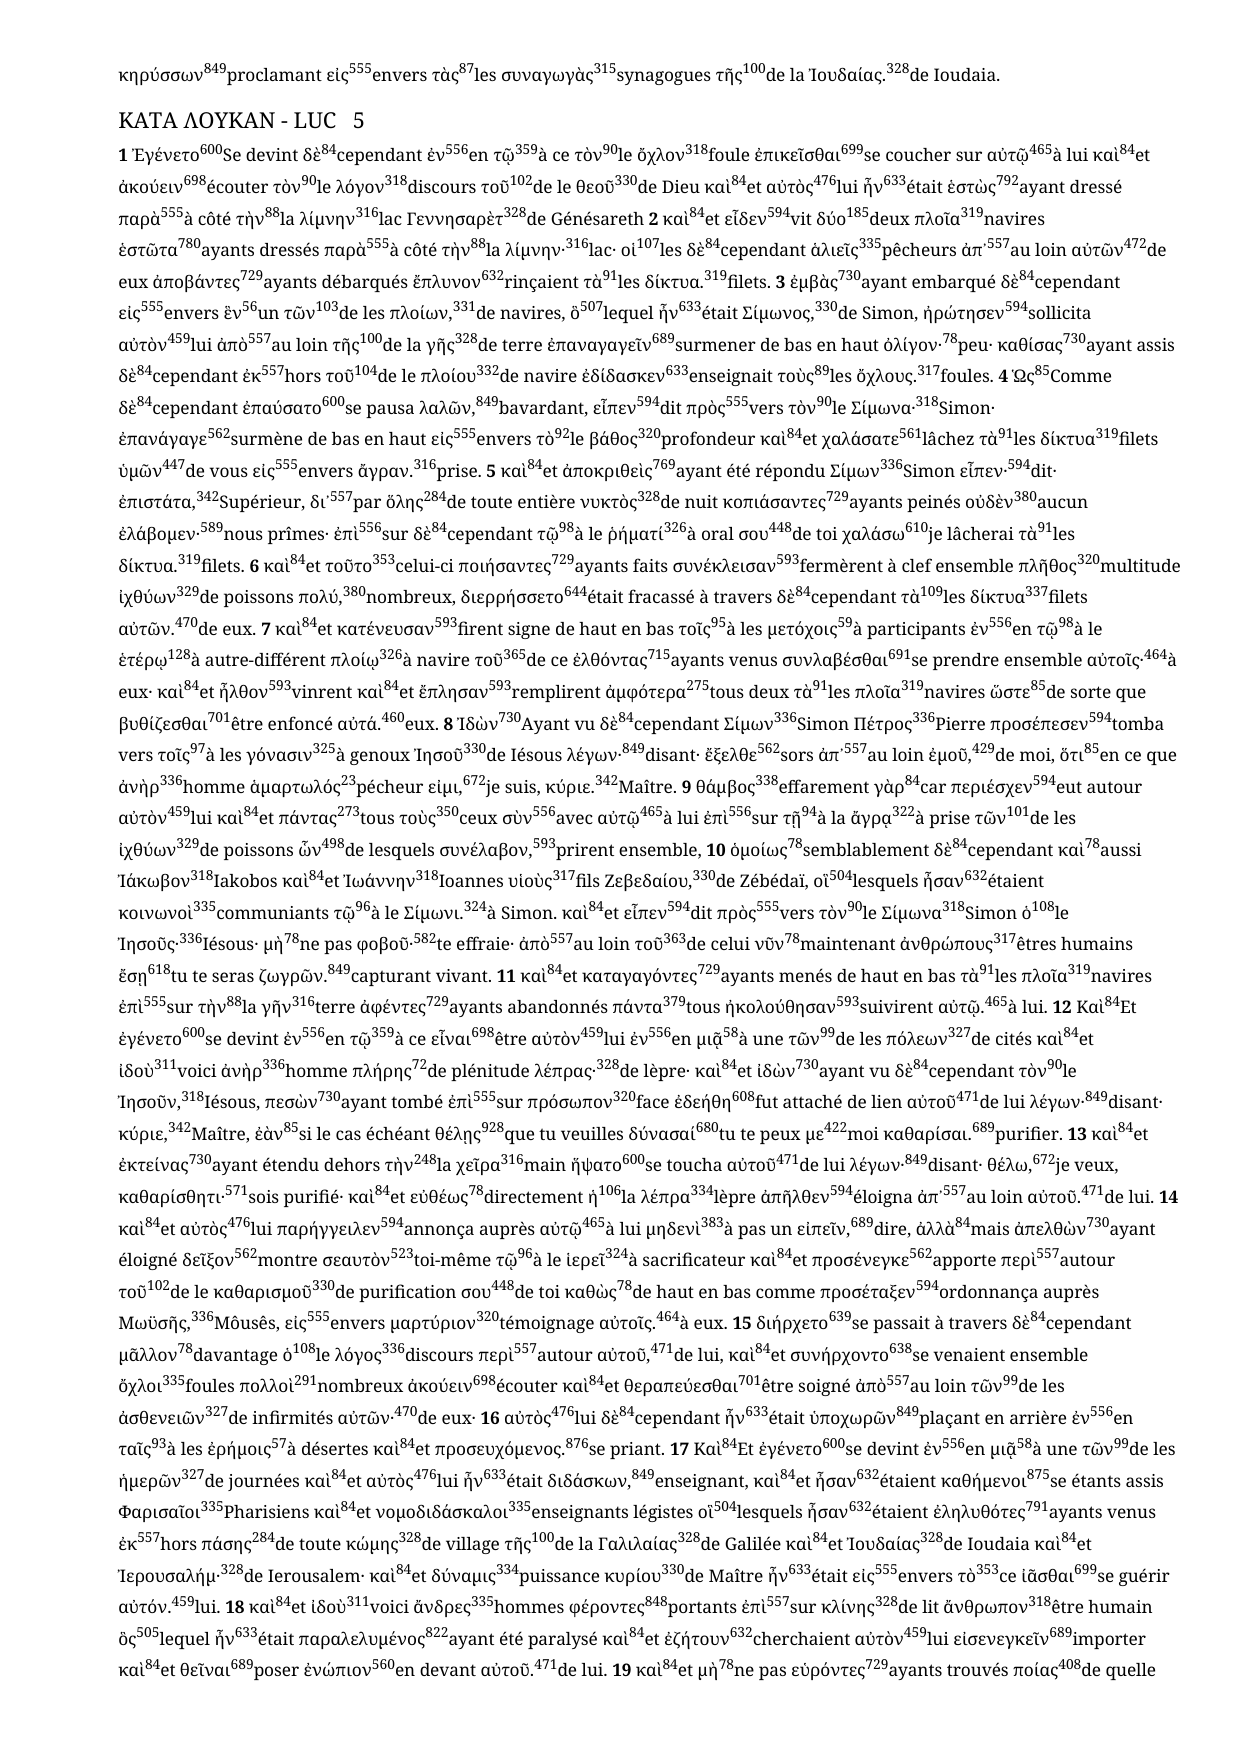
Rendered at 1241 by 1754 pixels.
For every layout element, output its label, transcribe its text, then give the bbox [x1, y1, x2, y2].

text ΚΑΤΑ ΛΟΥΚΑΝ - LUC 5 [118, 105, 1181, 135]
text 1 Ἐγένετο600Se devint δὲ84cependant ἐν556en τῷ359à ce τὸν90le ὄχλον318foule ἐπικεῖσθαι699se coucher sur αὐτῷ465à lui καὶ84et ἀκούειν698écouter τὸν90le λόγον318discours τοῦ102de le θεοῦ330de Dieu καὶ84et αὐτὸς476lui ἦν633était ἑστὼς792ayant dressé παρὰ555à côté τὴν88la λίμνην316lac Γεννησαρὲτ328de Génésareth 2 καὶ84et εἶδεν594vit δύο185deux πλοῖα319navires ἑστῶτα780ayants dressés παρὰ555à côté τὴν88la λίμνην·316lac· οἱ107les δὲ84cependant ἁλιεῖς335pêcheurs ἀπ᾽557au loin αὐτῶν472de eux ἀποβάντες729ayants débarqués ἔπλυνον632rinçaient τὰ91les δίκτυα.319filets. 3 ἐμβὰς730ayant embarqué δὲ84cependant εἰς555envers ἓν56un τῶν103de les πλοίων,331de navires, ὃ507lequel ἦν633était Σίμωνος,330de Simon, ἠρώτησεν594sollicita αὐτὸν459lui ἀπὸ557au loin τῆς100de la γῆς328de terre ἐπαναγαγεῖν689surmener de bas en haut ὀλίγον·78peu· καθίσας730ayant assis δὲ84cependant ἐκ557hors τοῦ104de le πλοίου332de navire ἐδίδασκεν633enseignait τοὺς89les ὄχλους.317foules. 4 Ὡς85Comme δὲ84cependant ἐπαύσατο600se pausa λαλῶν,849bavardant, εἶπεν594dit πρὸς555vers τὸν90le Σίμωνα·318Simon· ἐπανάγαγε562surmène de bas en haut εἰς555envers τὸ92le βάθος320profondeur καὶ84et χαλάσατε561lâchez τὰ91les δίκτυα319filets ὑμῶν447de vous εἰς555envers ἄγραν.316prise. 5 καὶ84et ἀποκριθεὶς769ayant été répondu Σίμων336Simon εἶπεν·594dit· ἐπιστάτα,342Supérieur, δι᾽557par ὅλης284de toute entière νυκτὸς328de nuit κοπιάσαντες729ayants peinés οὐδὲν380aucun ἐλάβομεν·589nous prîmes· ἐπὶ556sur δὲ84cependant τῷ98à le ῥήματί326à oral σου448de toi χαλάσω610je lâcherai τὰ91les δίκτυα.319filets. 6 καὶ84et τοῦτο353celui-ci ποιήσαντες729ayants faits συνέκλεισαν593fermèrent à clef ensemble πλῆθος320multitude ἰχθύων329de poissons πολύ,380nombreux, διερρήσσετο644était fracassé à travers δὲ84cependant τὰ109les δίκτυα337filets αὐτῶν.470de eux. 7 καὶ84et κατένευσαν593firent signe de haut en bas τοῖς95à les μετόχοις59à participants ἐν556en τῷ98à le ἑτέρῳ128à autre-différent πλοίῳ326à navire τοῦ365de ce ἐλθόντας715ayants venus συνλαβέσθαι691se prendre ensemble αὐτοῖς·464à eux· καὶ84et ἦλθον593vinrent καὶ84et ἔπλησαν593remplirent ἀμφότερα275tous deux τὰ91les πλοῖα319navires ὥστε85de sorte que βυθίζεσθαι701être enfoncé αὐτά.460eux. 8 Ἰδὼν730Ayant vu δὲ84cependant Σίμων336Simon Πέτρος336Pierre προσέπεσεν594tomba vers τοῖς97à les γόνασιν325à genoux Ἰησοῦ330de Iésous λέγων·849disant· ἔξελθε562sors ἀπ᾽557au loin ἐμοῦ,429de moi, ὅτι85en ce que ἀνὴρ336homme ἁμαρτωλός23pécheur εἰμι,672je suis, κύριε.342Maître. 9 θάμβος338effarement γὰρ84car περιέσχεν594eut autour αὐτὸν459lui καὶ84et πάντας273tous τοὺς350ceux σὺν556avec αὐτῷ465à lui ἐπὶ556sur τῇ94à la ἄγρᾳ322à prise τῶν101de les ἰχθύων329de poissons ὧν498de lesquels συνέλαβον,593prirent ensemble, 10 ὁμοίως78semblablement δὲ84cependant καὶ78aussi Ἰάκωβον318Iakobos καὶ84et Ἰωάννην318Ioannes υἱοὺς317fils Ζεβεδαίου,330de Zébédaï, οἳ504lesquels ἦσαν632étaient κοινωνοὶ335communiants τῷ96à le Σίμωνι.324à Simon. καὶ84et εἶπεν594dit πρὸς555vers τὸν90le Σίμωνα318Simon ὁ108le Ἰησοῦς·336Iésous· μὴ78ne pas φοβοῦ·582te effraie· ἀπὸ557au loin τοῦ363de celui νῦν78maintenant ἀνθρώπους317êtres humains ἔσῃ618tu te seras ζωγρῶν.849capturant vivant. 11 καὶ84et καταγαγόντες729ayants menés de haut en bas τὰ91les πλοῖα319navires ἐπὶ555sur τὴν88la γῆν316terre ἀφέντες729ayants abandonnés πάντα379tous ἠκολούθησαν593suivirent αὐτῷ.465à lui. 12 Καὶ84Et ἐγένετο600se devint ἐν556en τῷ359à ce εἶναι698être αὐτὸν459lui ἐν556en μιᾷ58à une τῶν99de les πόλεων327de cités καὶ84et ἰδοὺ311voici ἀνὴρ336homme πλήρης72de plénitude λέπρας·328de lèpre· καὶ84et ἰδὼν730ayant vu δὲ84cependant τὸν90le Ἰησοῦν,318Iésous, πεσὼν730ayant tombé ἐπὶ555sur πρόσωπον320face ἐδεήθη608fut attaché de lien αὐτοῦ471de lui λέγων·849disant· κύριε,342Maître, ἐὰν85si le cas échéant θέλῃς928que tu veuilles δύνασαί680tu te peux με422moi καθαρίσαι.689purifier. 13 καὶ84et ἐκτείνας730ayant étendu dehors τὴν248la χεῖρα316main ἥψατο600se toucha αὐτοῦ471de lui λέγων·849disant· θέλω,672je veux, καθαρίσθητι·571sois purifié· καὶ84et εὐθέως78directement ἡ106la λέπρα334lèpre ἀπῆλθεν594éloigna ἀπ᾽557au loin αὐτοῦ.471de lui. 14 καὶ84et αὐτὸς476lui παρήγγειλεν594annonça auprès αὐτῷ465à lui μηδενὶ383à pas un εἰπεῖν,689dire, ἀλλὰ84mais ἀπελθὼν730ayant éloigné δεῖξον562montre σεαυτὸν523toi-même τῷ96à le ἱερεῖ324à sacrificateur καὶ84et προσένεγκε562apporte περὶ557autour τοῦ102de le καθαρισμοῦ330de purification σου448de toi καθὼς78de haut en bas comme προσέταξεν594ordonnança auprès Μωϋσῆς,336Môusês, εἰς555envers μαρτύριον320témoignage αὐτοῖς.464à eux. 15 διήρχετο639se passait à travers δὲ84cependant μᾶλλον78davantage ὁ108le λόγος336discours περὶ557autour αὐτοῦ,471de lui, καὶ84et συνήρχοντο638se venaient ensemble ὄχλοι335foules πολλοὶ291nombreux ἀκούειν698écouter καὶ84et θεραπεύεσθαι701être soigné ἀπὸ557au loin τῶν99de les ἀσθενειῶν327de infirmités αὐτῶν·470de eux· 16 αὐτὸς476lui δὲ84cependant ἦν633était ὑποχωρῶν849plaçant en arrière ἐν556en ταῖς93à les ἐρήμοις57à désertes καὶ84et προσευχόμενος.876se priant. 17 Καὶ84Et ἐγένετο600se devint ἐν556en μιᾷ58à une τῶν99de les ἡμερῶν327de journées καὶ84et αὐτὸς476lui ἦν633était διδάσκων,849enseignant, καὶ84et ἦσαν632étaient καθήμενοι875se étants assis Φαρισαῖοι335Pharisiens καὶ84et νομοδιδάσκαλοι335enseignants légistes οἳ504lesquels ἦσαν632étaient ἐληλυθότες791ayants venus ἐκ557hors πάσης284de toute κώμης328de village τῆς100de la Γαλιλαίας328de Galilée καὶ84et Ἰουδαίας328de Ioudaia καὶ84et Ἰερουσαλήμ·328de Ierousalem· καὶ84et δύναμις334puissance κυρίου330de Maître ἦν633était εἰς555envers τὸ353ce ἰᾶσθαι699se guérir αὐτόν.459lui. 18 καὶ84et ἰδοὺ311voici ἄνδρες335hommes φέροντες848portants ἐπὶ557sur κλίνης328de lit ἄνθρωπον318être humain ὃς505lequel ἦν633était παραλελυμένος822ayant été paralysé καὶ84et ἐζήτουν632cherchaient αὐτὸν459lui εἰσενεγκεῖν689importer καὶ84et θεῖναι689poser ἐνώπιον560en devant αὐτοῦ.471de lui. 19 καὶ84et μὴ78ne pas εὑρόντες729ayants trouvés ποίας408de quelle εἰσενέγκωσιν907que importent αὐτὸν459lui διὰ555par le fait de τὸν90le ὄχλον,318foule, ἀναβάντες729ayants montés ἐπὶ555sur τὸ92le δῶμα320dôme διὰ557par τῶν101de les κεράμων329de tuiles καθῆκαν593firent descendre αὐτὸν459lui σὺν556avec τῷ98à le κλινιδίῳ326à couchette εἰς555envers τὸ92le μέσον56au milieu ἔμπροσθεν560en devers τοῦ102de le Ἰησοῦ.330de Iésous. 20 καὶ84et ἰδὼν730ayant vu τὴν88la πίστιν316croyance αὐτῶν470de eux εἶπεν·594dit· ἄνθρωπε,342être humain, ἀφέωνταί661ont été abandonnés σοι445à toi αἱ105les ἁμαρτίαι333péchés σου.448de toi. 21 καὶ84et ἤρξαντο599se commencèrent διαλογίζεσθαι699se calculer au-travers οἱ107les γραμματεῖς335scribes καὶ84et οἱ107les Φαρισαῖοι335Pharisiens λέγοντες·848disants· τίς415quel ἐστιν676est οὗτος369celui-ci ὃς505lequel λαλεῖ676bavarde βλασφημίας;315blasphèmes? τίς415quel δύναται682se peut ἀφιέναι689abandonner ἁμαρτίας315péchés εἰ558si μὴ78ne pas μόνος137seul ὁ108le θεός;336Dieu? 22 ἐπιγνοὺς730ayant reconnu δὲ84cependant ὁ108le Ἰησοῦς336Iésous τοὺς89les διαλογισμοὺς317calculs au-travers αὐτῶν470de eux ἀποκριθεὶς769ayant été répondu εἶπεν594dit πρὸς555vers αὐτούς·458eux· τί404quel διαλογίζεσθε679vous vous calculez au-travers ἐν556en ταῖς93à les καρδίαις321à coeurs ὑμῶν;447de vous? 23 τί417quel ἐστιν676est εὐκοπώτερον,50plus facile, εἰπεῖν·689dire· ἀφέωνταί661ont été abandonnés σοι445à toi αἱ105les ἁμαρτίαι333péchés σου,448de toi, ἢ84ou εἰπεῖν·689dire· ἔγειρε578éveille καὶ84et περιπάτει;578piétine autour? 24 ἵνα85afin que δὲ84cependant εἰδῆτε923que vous ayez su ὅτι85en ce que ὁ108le υἱὸς336fils τοῦ102de le ἀνθρώπου330de être humain ἐξουσίαν316autorité ἔχει676a ἐπὶ557sur τῆς100de la γῆς328de terre ἀφιέναι698abandonner ἁμαρτίας315péchés –942– εἶπεν594dit τῷ357à celui παραλελυμένῳ·810à ayant été paralysé· σοὶ445à toi λέγω,672je dis, ἔγειρε578éveille καὶ84et ἄρας730ayant levé τὸ92le κλινίδιόν320couchette σου448de toi πορεύου582te va εἰς555envers τὸν90le οἶκόν318maison σου.448de toi. 25 καὶ84et παραχρῆμα78instantanément ἀναστὰς730ayant redressé ἐνώπιον560en devant αὐτῶν,470de eux, ἄρας730ayant levé ἐφ᾽555sur ὃ489lequel κατέκειτο,639se couchait de haut en bas, ἀπῆλθεν594éloigna εἰς555envers τὸν90le οἶκον318maison αὐτοῦ471de lui δοξάζων849glorifiant τὸν90le θεόν.318Dieu. 26 καὶ84et ἔκστασις334extase ἔλαβεν594prit ἅπαντας377en totalités καὶ84et ἐδόξαζον632glorifiaient τὸν90le θεὸν318Dieu καὶ84et ἐπλήσθησαν607furent rempli φόβου330de effroi λέγοντες848disants ὅτι85en ce que εἴδομεν589nous vîmes παράδοξα55paradoxales σήμερον.78aujourd'hui. 27 Καὶ84Et μετὰ555après ταῦτα352ceux-ci ἐξῆλθεν594sortit καὶ84et ἐθεάσατο600se contempla τελώνην318collecteur de taxes ὀνόματι326à nom Λευεὶν318Lévi καθήμενον858se étant assis ἐπὶ555sur τὸ92le τελώνιον,320bureau de taxes, καὶ84et εἶπεν594dit αὐτῷ·465à lui· ἀκολούθει578suis μοι.425à moi. 28 καὶ84et καταλιπὼν730ayant laissé en contrebas πάντα379tous ἀναστὰς730ayant redressé ἠκολούθει633suivait αὐτῷ.465à lui. 29 Καὶ84Et ἐποίησεν594fit δοχὴν316acceptation μεγάλην2grande Λευεὶς336Lévi αὐτῷ465à lui ἐν556en τῇ94à la οἰκίᾳ322à maison d'habitation αὐτοῦ,471de lui, καὶ84et ἦν633était ὄχλος336foule πολὺς292nombreux τελωνῶν329de collecteurs de taxes καὶ84et ἄλλων388de autres οἳ504lesquels ἦσαν632étaient μετ᾽557avec αὐτῶν470de eux κατακείμενοι.875se couchants de haut en bas. 30 καὶ84et ἐγόγγυζον632murmuraient οἱ107les Φαρισαῖοι335Pharisiens καὶ84et οἱ107les γραμματεῖς335scribes αὐτῶν470de eux πρὸς555vers τοὺς89les μαθητὰς317disciples αὐτοῦ471de lui λέγοντες·848disants· διὰ555par le fait de τί404quel μετὰ557avec τῶν101de les τελωνῶν329de collecteurs de taxes καὶ84et ἁμαρτωλῶν65de pécheurs ἐσθίετε673vous mangez καὶ84et πίνετε;673vous buvez? 31 καὶ84et ἀποκριθεὶς769ayant été répondu ὁ108le Ἰησοῦς336Iésous εἶπεν594dit πρὸς555vers αὐτούς·458eux· οὐ84non χρείαν316besoin ἔχουσιν675ont οἱ368ceux ὑγιαίνοντες848étants sain ἰατροῦ330de médecin ἀλλὰ84mais οἱ368ceux κακῶς78malicieusement ἔχοντες·848ayants· 32 οὐκ78non ἐλήλυθα646j'ai venu καλέσαι689appeler δικαίους53justes ἀλλὰ84mais ἁμαρτωλοὺς53pécheurs εἰς555envers μετάνοιαν.316transintelligence. 33 Οἱ475Ceux δὲ84cependant εἶπαν593dirent πρὸς555vers αὐτόν·459lui· οἱ107les μαθηταὶ335disciples Ἰωάννου330de Ioannes νηστεύουσιν675jeûnent πυκνὰ78fréquemment καὶ84et δεήσεις315supplications ποιοῦνται681se font ὁμοίως78semblablement καὶ78aussi οἱ368ceux τῶν101de les Φαρισαίων,329de Pharisiens, οἱ368ceux δὲ84cependant σοὶ450tiens ἐσθίουσιν675mangent καὶ84et πίνουσιν.675boivent. 34 ὁ476celui δὲ84cependant Ἰησοῦς336Iésous εἶπεν594dit πρὸς555vers αὐτούς·458eux· μὴ345ne pas δύνασθε679vous vous pouvez τοὺς89les υἱοὺς317fils τοῦ102de le νυμφῶνος330de épousaille ἐν556en ᾧ493à lequel ὁ108le νυμφίος336époux μετ᾽557avec αὐτῶν470de eux ἐστιν676est ποιῆσαι689faire νηστεύειν;698jeûner? 35 ἐλεύσονται619se viendront δὲ84cependant ἡμέραι,333journées, καὶ78aussi ὅταν85lorsque le cas échéant ἀπαρθῇ920que soit levé au loin ἀπ᾽557au loin αὐτῶν470de eux ὁ108le νυμφίος,336époux, τότε78alors νηστεύσουσιν613jeûneront ἐν556en ἐκείναις146à celles-là ταῖς93à les ἡμέραις.321à journées. 36 Ἔλεγεν633Disait δὲ84cependant καὶ78aussi παραβολὴν316parabole πρὸς555vers αὐτοὺς458eux ὅτι85en ce que οὐδεὶς395aucun ἐπίβλημα320surjet ἀπὸ557au loin ἱματίου332de himation καινοῦ19de nouveau σχίσας730ayant scindé ἐπιβάλλει676surjette ἐπὶ555sur ἱμάτιον320himation παλαιόν·6vieil· εἰ85si δὲ84cependant μή78ne pas γε,345du moins, καὶ84et τὸ92le καινὸν56nouveau σχίσει614scindera καὶ84et τῷ98à le παλαιῷ62à vieil οὐ78non συμφωνήσει614sonnera ensemble τὸ110le ἐπίβλημα338surjet τὸ371ce ἀπὸ557au loin τοῦ104de le καινοῦ.68de nouveau. 37 καὶ84et οὐδεὶς395aucun βάλλει676jette οἶνον318vin νέον4jeune εἰς555envers ἀσκοὺς317outres παλαιούς·3vieux· εἰ85si δὲ84cependant μή78ne pas γε,345du moins, ῥήξει614fracassera ὁ108le οἶνος336vin ὁ108le νέος23jeune τοὺς89les ἀσκοὺς317outres καὶ84et αὐτὸς476lui ἐκχυθήσεται627sera déversé καὶ84et οἱ107les ἀσκοὶ335outres ἀπολοῦνται·619se perdront au loin· 38 ἀλλὰ84mais οἶνον318vin νέον4jeune εἰς555envers ἀσκοὺς317outres καινοὺς3nouveaux βλητέον.50doit être mis. 39 οὐδεὶς395aucun πιὼν730ayant bu παλαιὸν54vieil θέλει676veut νέον·54jeune· λέγει676dit γάρ·84car· ὁ108le παλαιὸς72vieil χρηστός48utile bon ἐστιν.676est. [118, 139, 1181, 1682]
